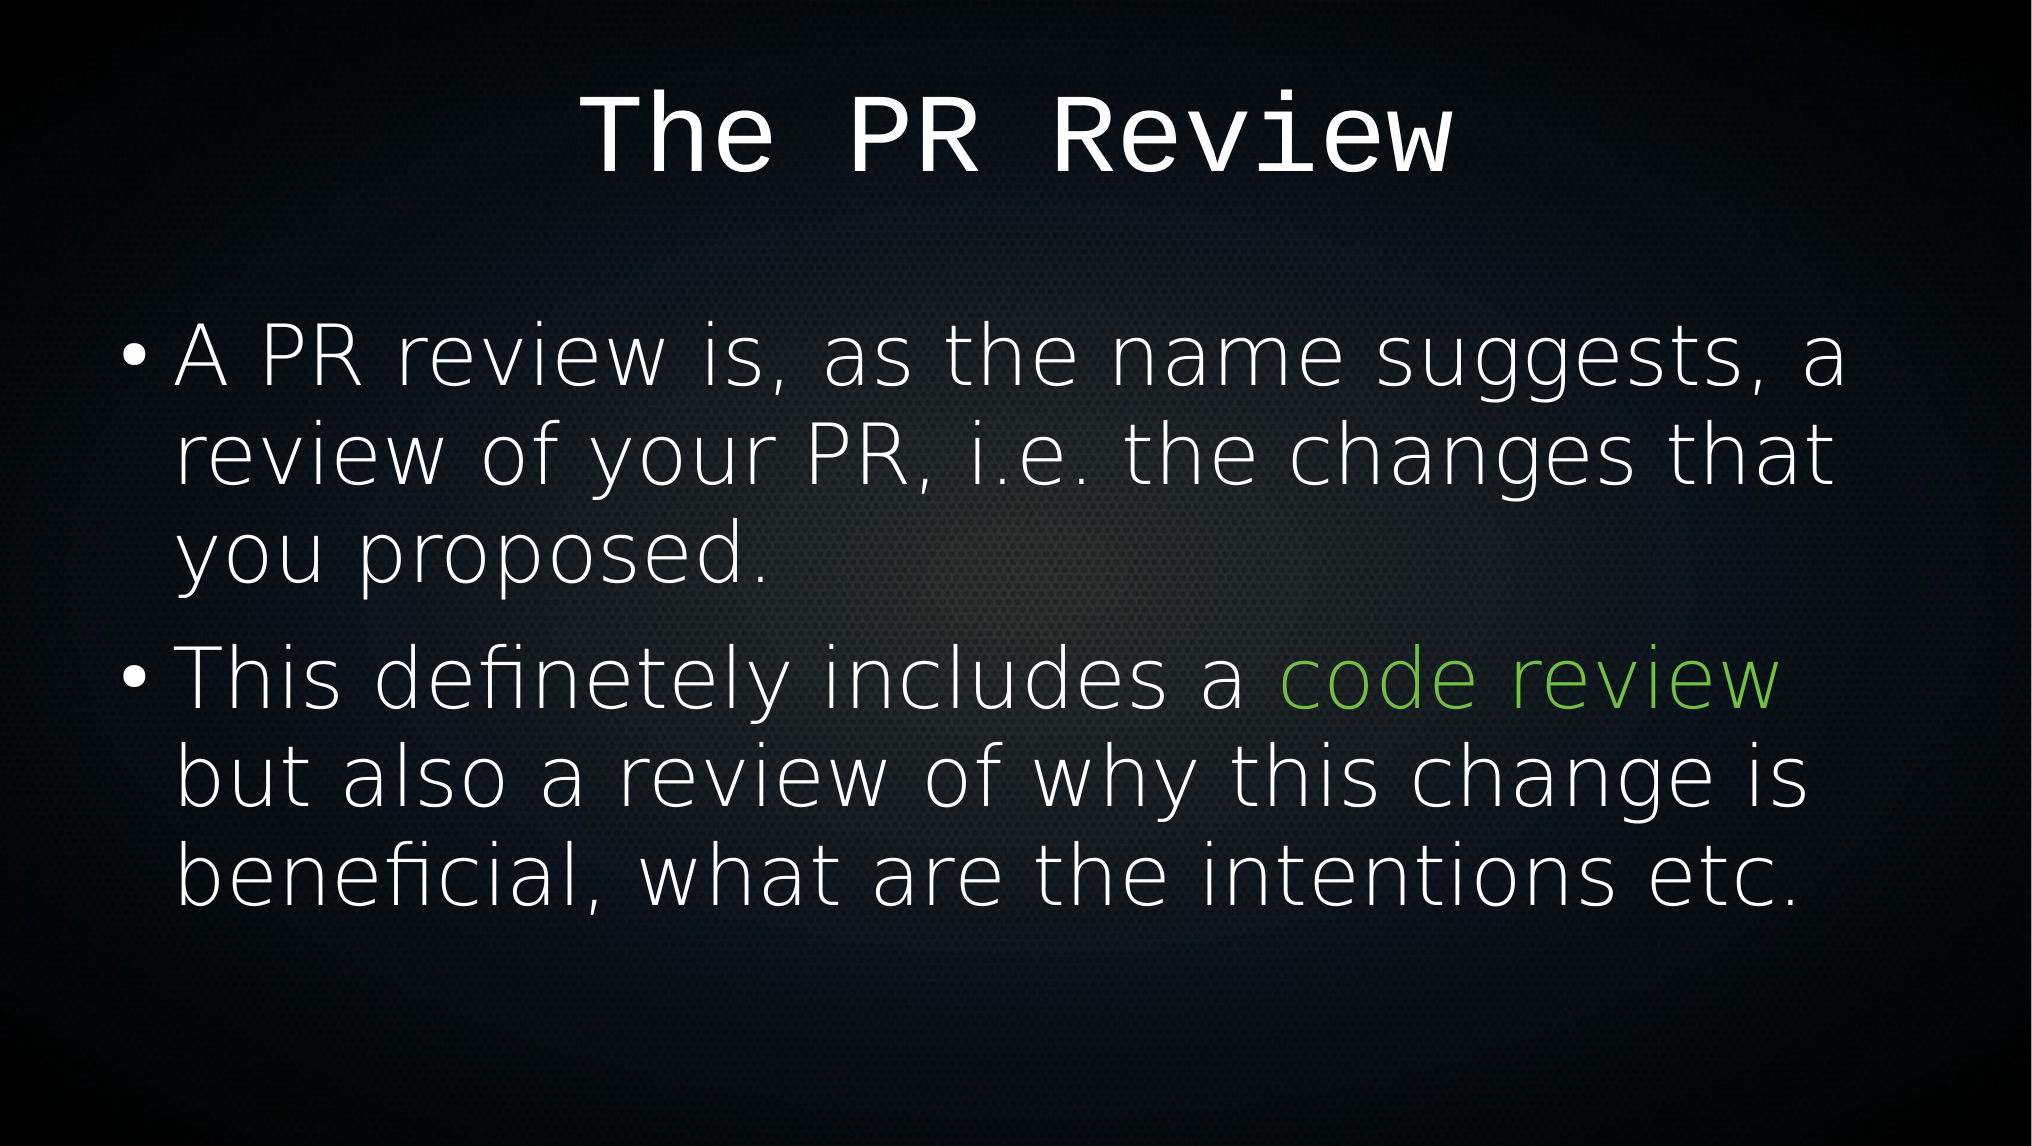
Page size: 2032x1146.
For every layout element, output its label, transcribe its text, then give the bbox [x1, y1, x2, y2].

title The PR Review [101, 45, 1930, 237]
picture [0, 0, 2032, 1146]
list A PR review is, as the name suggests, a review of your PR, i.e. the changes that you proposed. This definetely includes a code review but also a review of why this change is beneficial, what are the intentions etc. [101, 307, 1890, 972]
